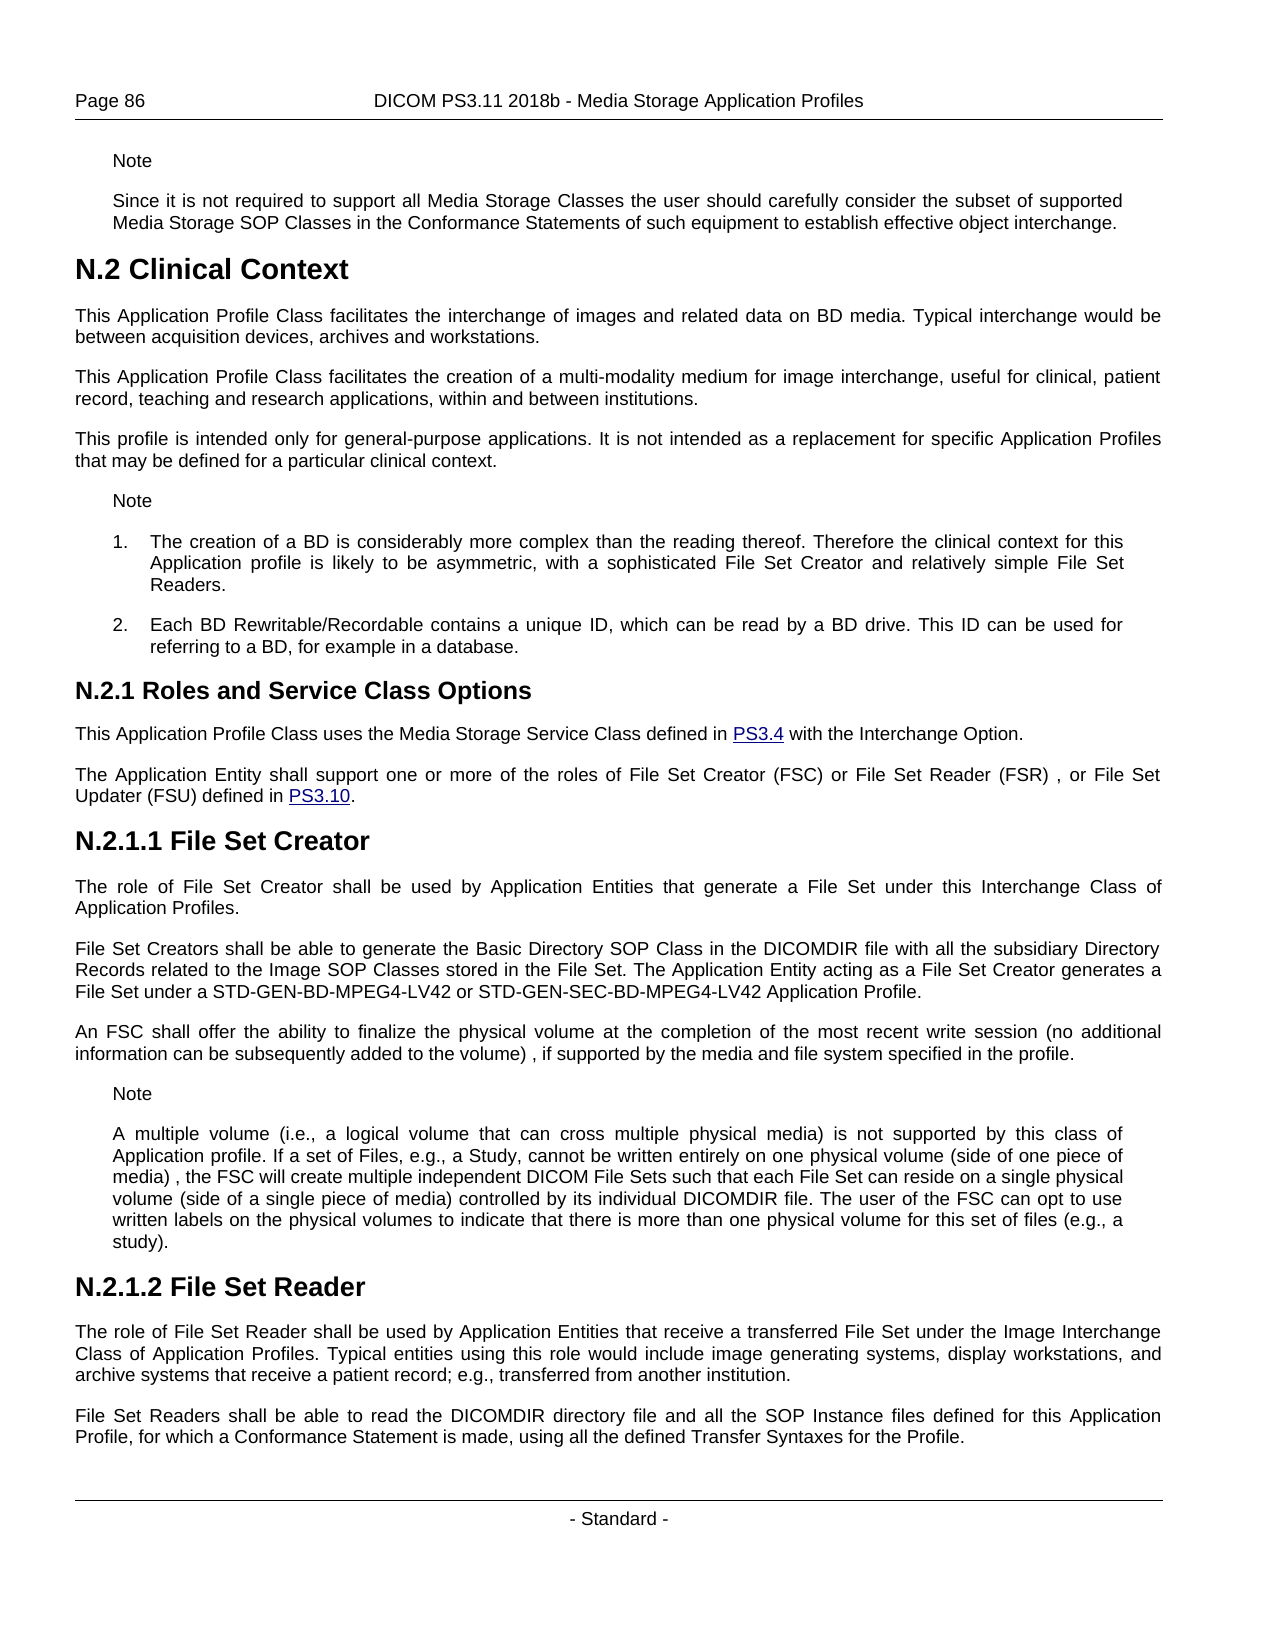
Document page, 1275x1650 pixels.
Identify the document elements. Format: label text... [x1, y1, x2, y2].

text N.2.1.1 File Set Creator [75, 825, 1162, 857]
text This Application Profile Class uses the Media Storage Service Class defined in PS3.4 with the Interchange Option. [75, 723, 1162, 745]
list Each BD Rewritable/Recordable contains a unique ID, which can be read by a BD drive. This ID can be used for referring to a BD, for example in a database. [112, 614, 1125, 657]
text Note [112, 490, 1125, 512]
text Note [112, 150, 1125, 172]
list The creation of a BD is considerably more complex than the reading thereof. Therefore the clinical context for this Application profile is likely to be asymmetric, with a sophisticated File Set Creator and relatively simple File Set Readers. [112, 530, 1125, 595]
text A multiple volume (i.e., a logical volume that can cross multiple physical media) is not supported by this class of Application profile. If a set of Files, e.g., a Study, cannot be written entirely on one physical volume (side of one piece of media) , the FSC will create multiple independent DICOM File Sets such that each File Set can reside on a single physical volume (side of a single piece of media) controlled by its individual DICOMDIR file. The user of the FSC can opt to use written labels on the physical volumes to indicate that there is more than one physical volume for this set of files (e.g., a study). [112, 1123, 1125, 1252]
text Since it is not required to support all Media Storage Classes the user should carefully consider the subset of supported Media Storage SOP Classes in the Conformance Statements of such equipment to establish effective object interchange. [112, 190, 1125, 233]
text File Set Creators shall be able to generate the Basic Directory SOP Class in the DICOMDIR file with all the subsidiary Directory Records related to the Image SOP Classes stored in the File Set. The Application Entity acting as a File Set Creator generates a File Set under a STD-GEN-BD-MPEG4-LV42 or STD-GEN-SEC-BD-MPEG4-LV42 Application Profile. [75, 937, 1162, 1002]
text File Set Readers shall be able to read the DICOMDIR directory file and all the SOP Instance files defined for this Application Profile, for which a Conformance Statement is made, using all the defined Transfer Syntaxes for the Profile. [75, 1404, 1162, 1448]
text N.2 Clinical Context [75, 252, 1162, 286]
text N.2.1.2 File Set Reader [75, 1271, 1162, 1302]
text This Application Profile Class facilitates the creation of a multi-modality medium for image interchange, useful for clinical, patient record, teaching and research applications, within and between institutions. [75, 366, 1162, 409]
text N.2.1 Roles and Service Class Options [75, 676, 1162, 704]
text This profile is intended only for general-purpose applications. It is not intended as a replacement for specific Application Profiles that may be defined for a particular clinical context. [75, 428, 1162, 471]
text Note [112, 1083, 1125, 1104]
text The Application Entity shall support one or more of the roles of File Set Creator (FSC) or File Set Reader (FSR) , or File Set Updater (FSU) defined in PS3.10. [75, 763, 1162, 807]
text The role of File Set Creator shall be used by Application Entities that generate a File Set under this Interchange Class of Application Profiles. [75, 875, 1162, 918]
text An FSC shall offer the ability to finalize the physical volume at the completion of the most recent write session (no additional information can be subsequently added to the volume) , if supported by the media and file system specified in the profile. [75, 1021, 1162, 1064]
text This Application Profile Class facilitates the interchange of images and related data on BD media. Typical interchange would be between acquisition devices, archives and workstations. [75, 304, 1162, 348]
text The role of File Set Reader shall be used by Application Entities that receive a transferred File Set under the Image Interchange Class of Application Profiles. Typical entities using this role would include image generating systems, display workstations, and archive systems that receive a patient record; e.g., transferred from another institution. [75, 1321, 1162, 1386]
